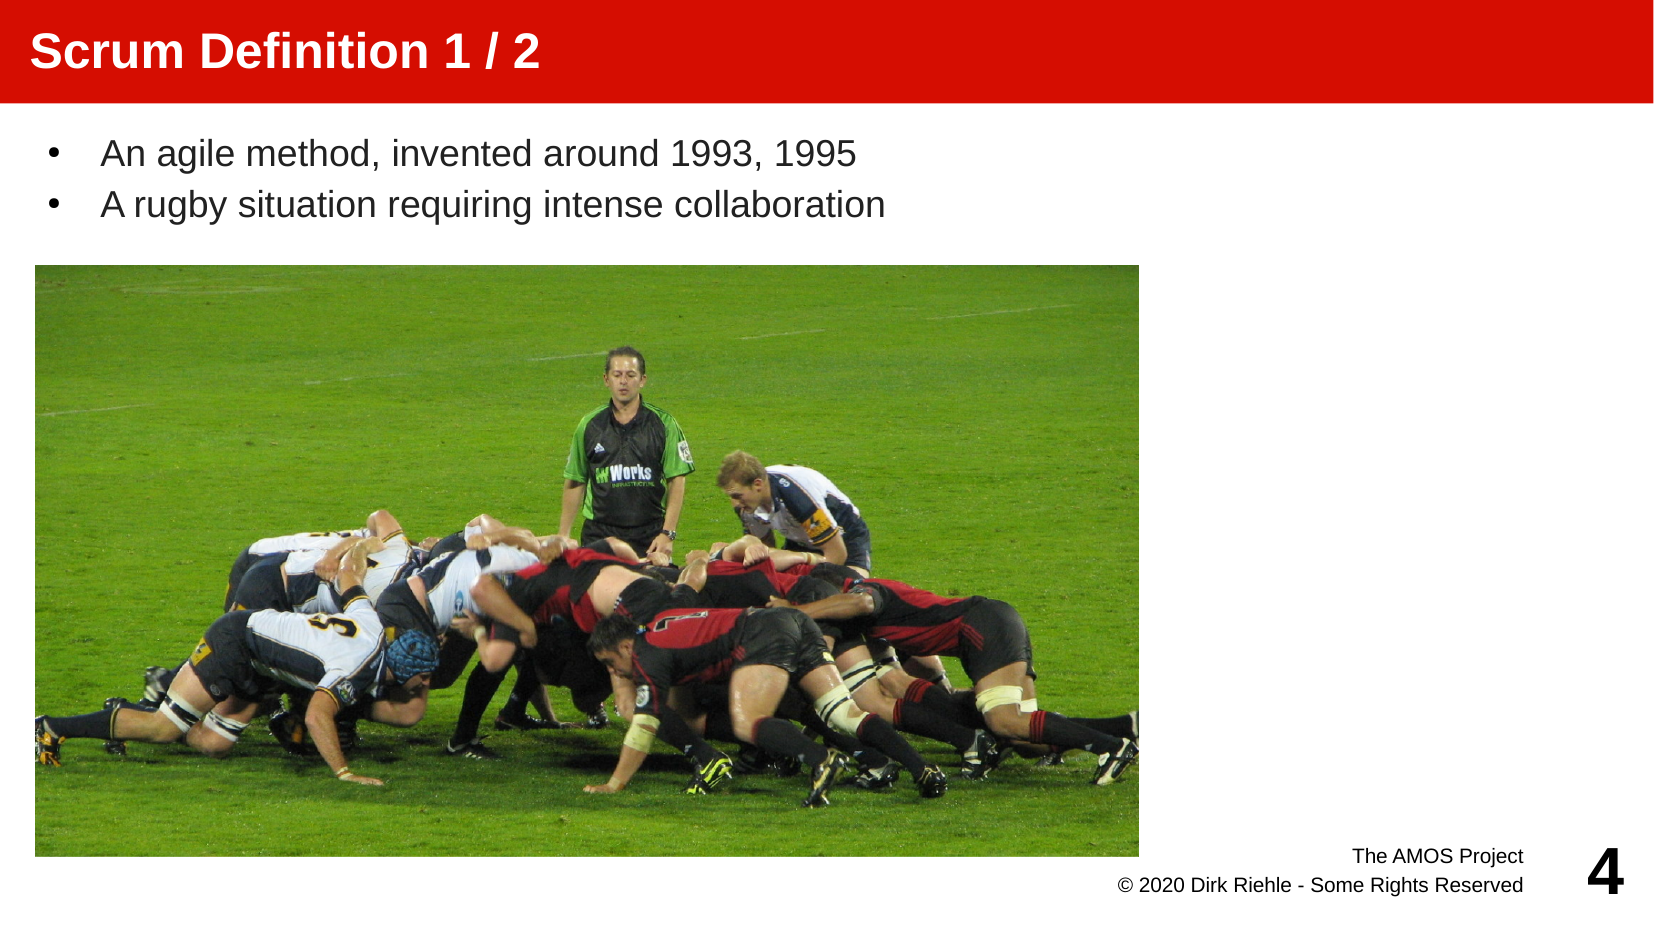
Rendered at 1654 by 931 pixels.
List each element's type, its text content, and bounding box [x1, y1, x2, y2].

list An agile method, invented around 1993, 1995 A rugby situation requiring intense collaboration [29, 132, 1625, 813]
title Scrum Definition 1 / 2 [0, 0, 1654, 104]
picture [35, 265, 1139, 857]
